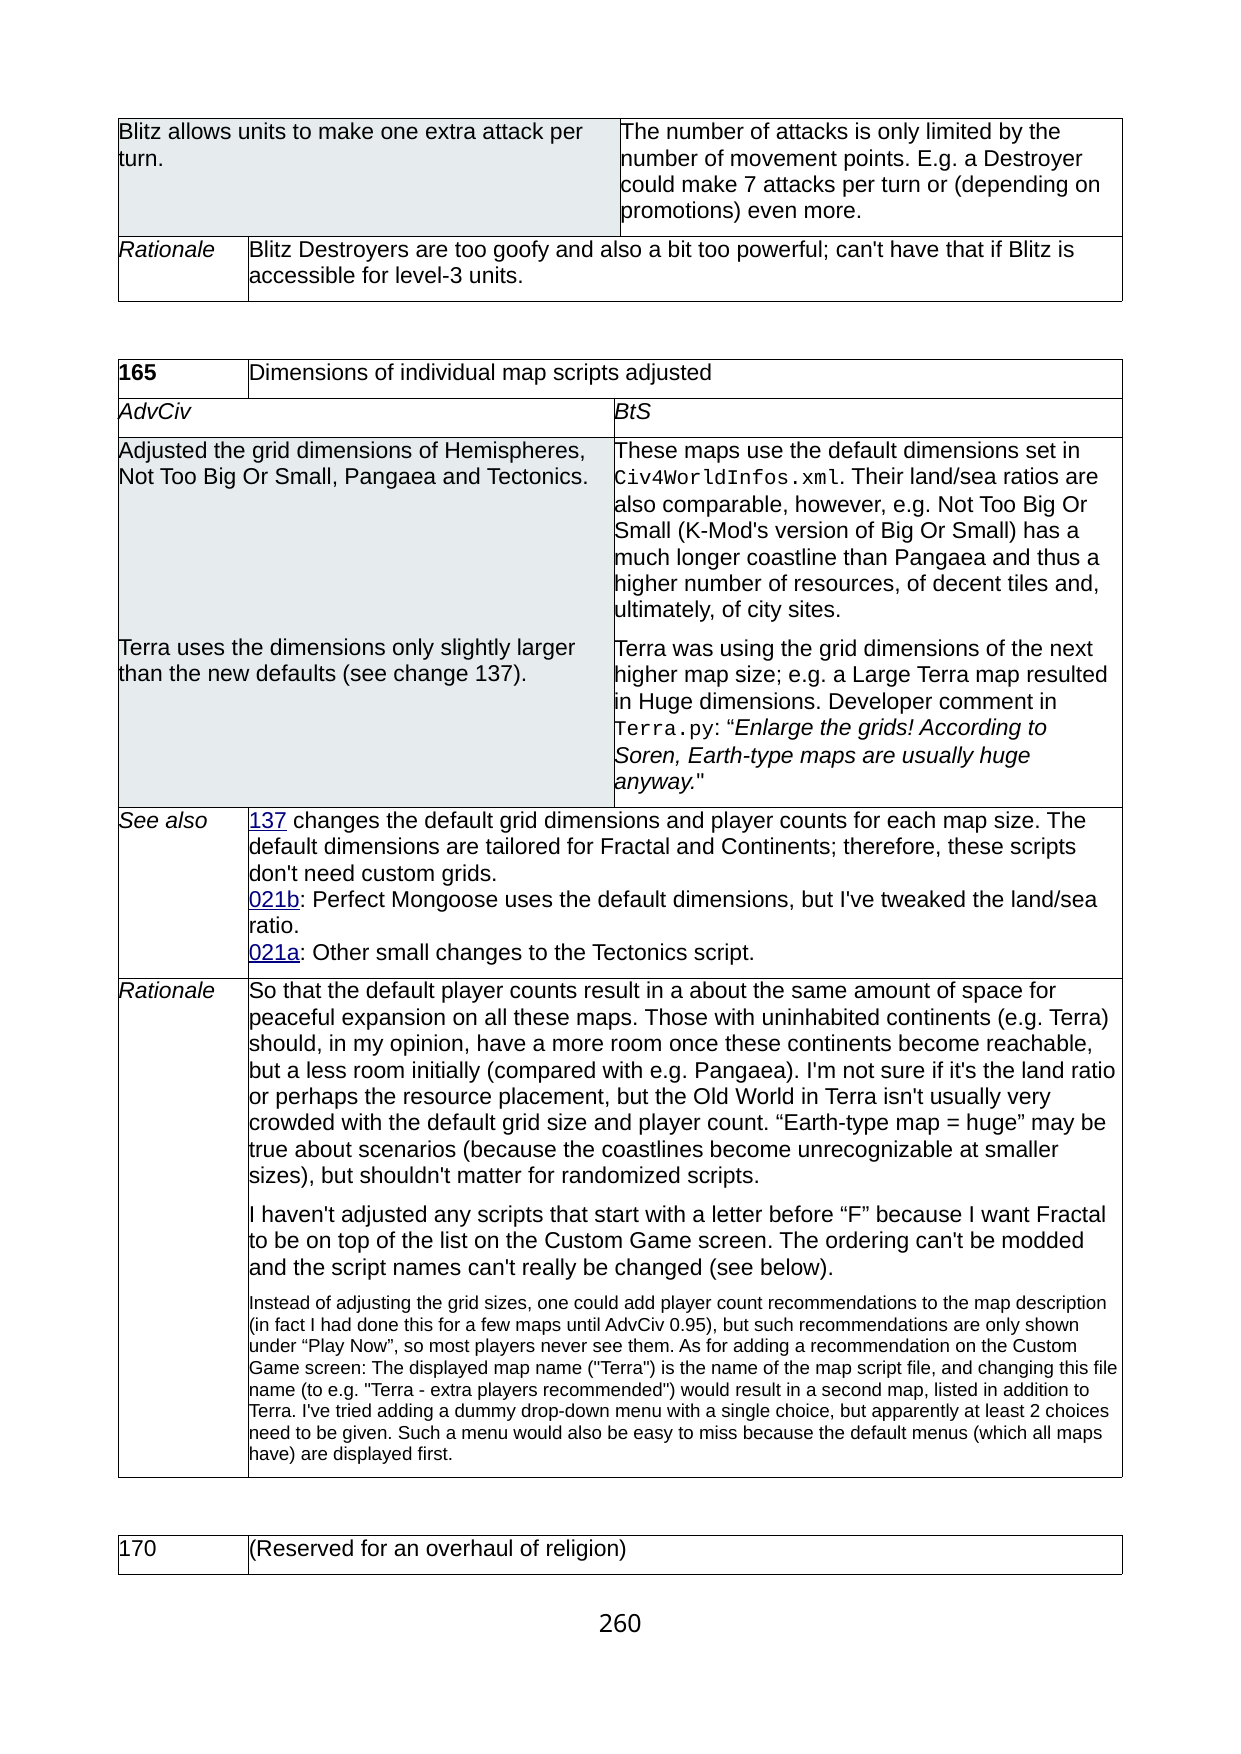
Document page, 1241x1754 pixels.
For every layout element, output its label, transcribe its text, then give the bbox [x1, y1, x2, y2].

table_header Dimensions of individual map scripts adjusted [249, 360, 1122, 398]
table_header 170 [119, 1536, 248, 1573]
table_header 165 [119, 360, 248, 398]
table_cell These maps use the default dimensions set in Civ4WorldInfos.xml. Their land/sea ratios are also comparable, however, e.g. Not Too Big Or Small (K-Mod's version of Big Or Small) has a much longer coastline than Pangaea and thus a higher number of resources, of decent tiles and, ultimately, of city sites. Terra was using the grid dimensions of the next higher map size; e.g. a Large Terra map resulted in Huge dimensions. Developer comment in Terra.py: “Enlarge the grids! According to Soren, Earth-type maps are usually huge anyway." [615, 438, 1122, 807]
table_cell See also [119, 808, 248, 977]
table_cell Blitz Destroyers are too goofy and also a bit too powerful; can't have that if Blitz is accessible for level-3 units. [249, 237, 1122, 301]
table_cell Rationale [119, 979, 248, 1477]
table_cell 137 changes the default grid dimensions and player counts for each map size. The default dimensions are tailored for Fractal and Continents; therefore, these scripts don't need custom grids. 021b: Perfect Mongoose uses the default dimensions, but I've tweaked the land/sea ratio. 021a: Other small changes to the Tectonics script. [249, 808, 1122, 977]
table_cell AdvCiv [119, 399, 614, 437]
table_cell So that the default player counts result in a about the same amount of space for peaceful expansion on all these maps. Those with uninhabited continents (e.g. Terra) should, in my opinion, have a more room once these continents become reachable, but a less room initially (compared with e.g. Pangaea). I'm not sure if it's the land ratio or perhaps the resource placement, but the Old World in Terra isn't usually very crowded with the default grid size and player count. “Earth-type map = huge” may be true about scenarios (because the coastlines become unrecognizable at smaller sizes), but shouldn't matter for randomized scripts. I haven't adjusted any scripts that start with a letter before “F” because I want Fractal to be on top of the list on the Custom Game screen. The ordering can't be modded and the script names can't really be changed (see below). Instead of adjusting the grid sizes, one could add player count recommendations to the map description (in fact I had done this for a few maps until AdvCiv 0.95), but such recommendations are only shown under “Play Now”, so most players never see them. As for adding a recommendation on the Custom Game screen: The displayed map name ("Terra") is the name of the map script file, and changing this file name (to e.g. "Terra - extra players recommended") would result in a second map, listed in addition to Terra. I've tried adding a dummy drop-down menu with a single choice, but apparently at least 2 choices need to be given. Such a menu would also be easy to miss because the default menus (which all maps have) are displayed first. [249, 979, 1122, 1477]
table_header (Reserved for an overhaul of religion) [249, 1536, 1122, 1573]
table_cell Blitz allows units to make one extra attack per turn. [119, 119, 620, 236]
table_cell The number of attacks is only limited by the number of movement points. E.g. a Destroyer could make 7 attacks per turn or (depending on promotions) even more. [621, 119, 1122, 236]
table_cell Rationale [119, 237, 248, 301]
table_cell BtS [615, 399, 1122, 437]
table_cell Adjusted the grid dimensions of Hemispheres, Not Too Big Or Small, Pangaea and Tectonics. Terra uses the dimensions only slightly larger than the new defaults (see change 137). [119, 438, 614, 807]
